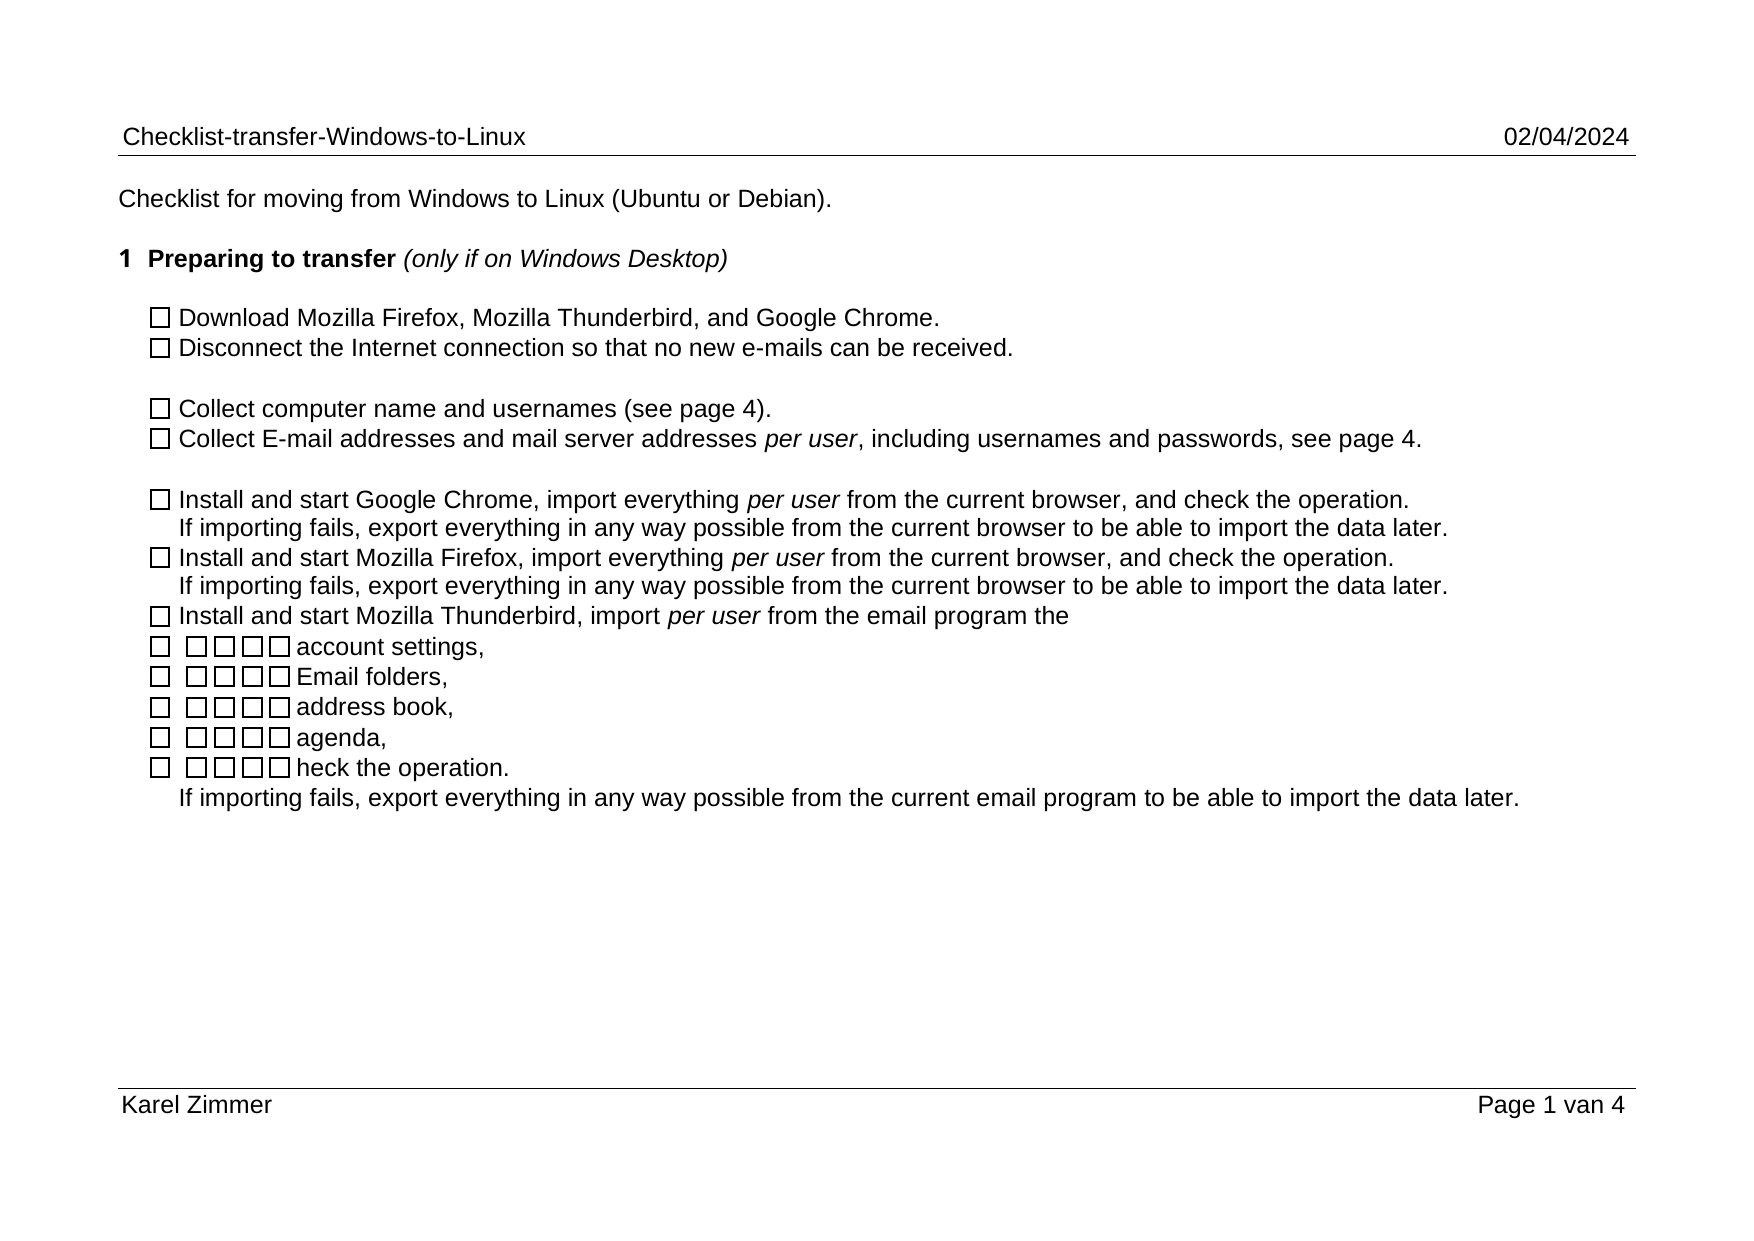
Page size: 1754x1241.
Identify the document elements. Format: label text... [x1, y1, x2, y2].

table_cell [141, 484, 177, 543]
table_cell [177, 454, 1617, 484]
table_cell agenda, [177, 722, 1617, 753]
table_cell [141, 662, 177, 692]
table_cell [141, 363, 177, 393]
table_cell [177, 363, 1617, 393]
table_cell [141, 543, 177, 601]
table_cell account settings, [177, 631, 1617, 662]
table_cell [141, 692, 177, 722]
table_cell [141, 601, 177, 631]
table_cell address book, [177, 692, 1617, 722]
table_cell If importing fails, export everything in any way possible from the current email program to be able to import the data later. [177, 783, 1617, 813]
table_cell [141, 424, 177, 454]
table_header Download Mozilla Firefox, Mozilla Thunderbird, and Google Chrome. [177, 303, 1617, 333]
table_cell [141, 722, 177, 753]
table_cell Email folders, [177, 662, 1617, 692]
text Checklist for moving from Windows to Linux (Ubuntu or Debian). [118, 184, 1636, 212]
table_cell heck the operation. [177, 753, 1617, 783]
table_cell Install and start Mozilla Firefox, import everything per user from the current browser, and check the operation. If importing fails, export everything in any way possible from the current browser to be able to import the data later. [177, 543, 1617, 601]
table_cell Collect E-mail addresses and mail server addresses per user, including usernames and passwords, see page 4. [177, 424, 1617, 454]
table_cell [141, 454, 177, 484]
table_cell [141, 753, 177, 783]
table_cell [141, 631, 177, 662]
table_cell Collect computer name and usernames (see page 4). [177, 394, 1617, 424]
table_header [141, 303, 177, 333]
table_cell Install and start Mozilla Thunderbird, import per user from the email program the [177, 601, 1617, 631]
table_cell [141, 394, 177, 424]
list Preparing to transfer (only if on Windows Desktop) [118, 241, 1636, 274]
table_cell [141, 333, 177, 363]
table_cell [141, 783, 177, 813]
table_cell Disconnect the Internet connection so that no new e-mails can be received. [177, 333, 1617, 363]
table_cell Install and start Google Chrome, import everything per user from the current browser, and check the operation. If importing fails, export everything in any way possible from the current browser to be able to import the data later. [177, 484, 1617, 543]
